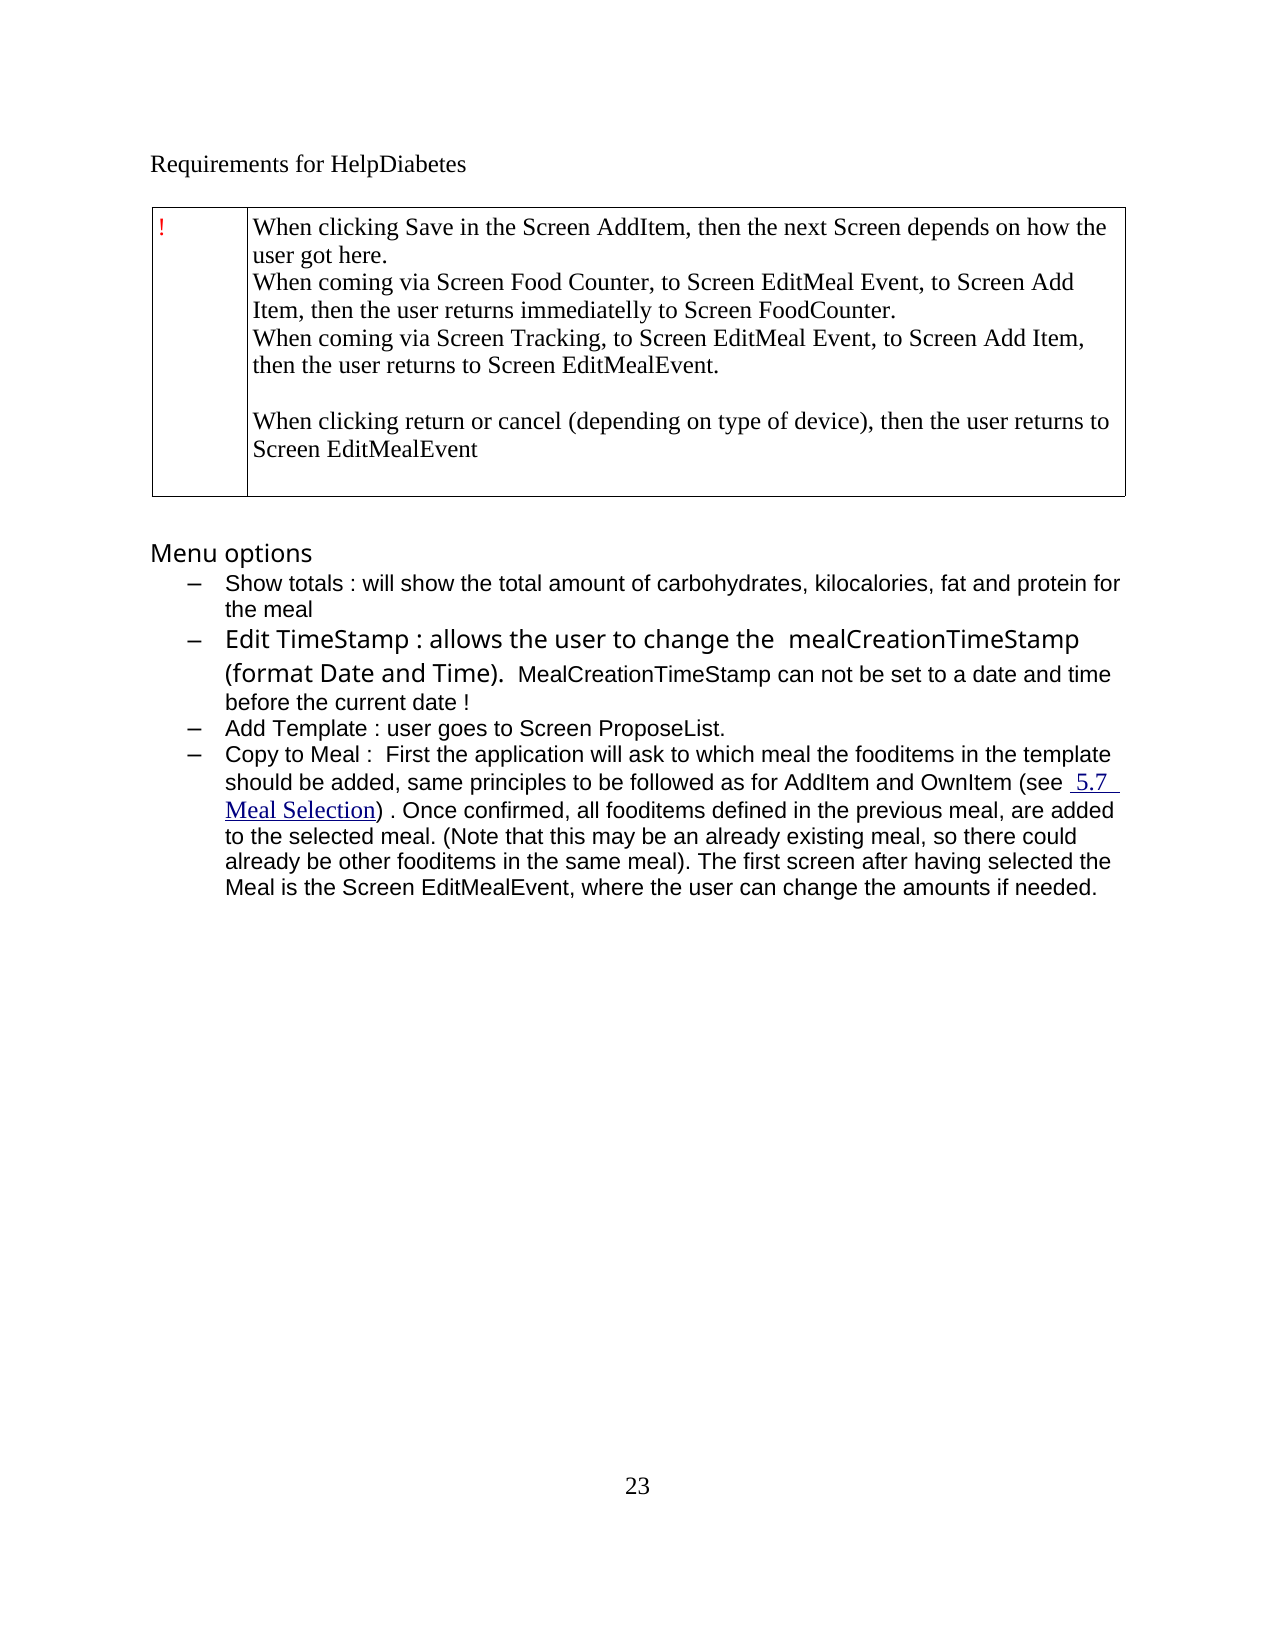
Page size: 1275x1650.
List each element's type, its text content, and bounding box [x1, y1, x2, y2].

text Menu options [150, 536, 1125, 570]
table_header ! [153, 208, 247, 496]
list Edit TimeStamp : allows the user to change the mealCreationTimeStamp (format Date and Time). MealCreationTimeStamp can not be set to a date and time before the current date ! [187, 622, 1125, 716]
list Add Template : user goes to Screen ProposeList. [187, 716, 1125, 742]
table_header When clicking Save in the Screen AddItem, then the next Screen depends on how the user got here. When coming via Screen Food Counter, to Screen EditMeal Event, to Screen Add Item, then the user returns immediatelly to Screen FoodCounter. When coming via Screen Tracking, to Screen EditMeal Event, to Screen Add Item, then the user returns to Screen EditMealEvent. When clicking return or cancel (depending on type of device), then the user returns to Screen EditMealEvent [248, 208, 1125, 496]
list Copy to Meal : First the application will ask to which meal the fooditems in the template should be added, same principles to be followed as for AddItem and OwnItem (see 5.7 Meal Selection) . Once confirmed, all fooditems defined in the previous meal, are added to the selected meal. (Note that this may be an already existing meal, so there could already be other fooditems in the same meal). The first screen after having selected the Meal is the Screen EditMealEvent, where the user can change the amounts if needed. [187, 742, 1125, 900]
list Show totals : will show the total amount of carbohydrates, kilocalories, fat and protein for the meal [187, 570, 1125, 622]
